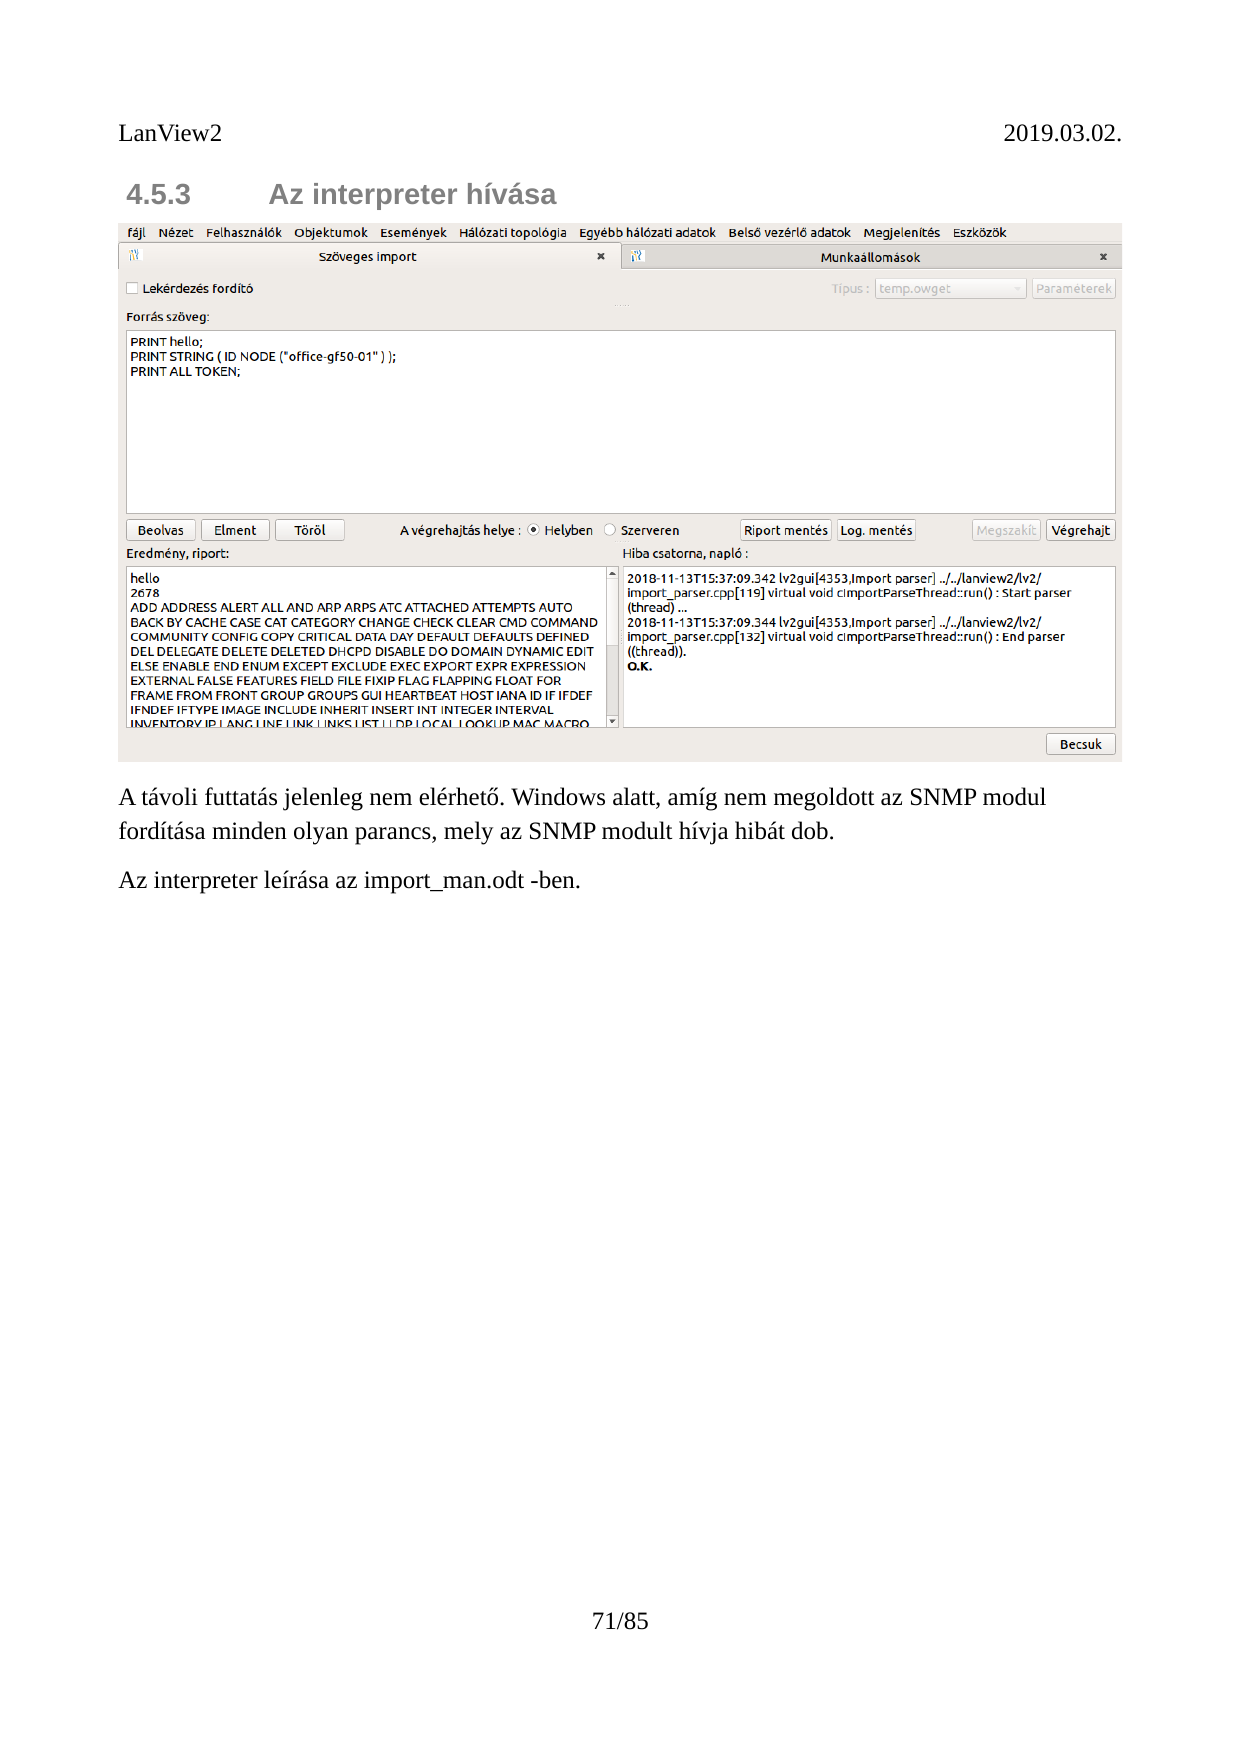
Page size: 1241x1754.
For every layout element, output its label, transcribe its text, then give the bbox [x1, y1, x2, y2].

picture [118, 223, 1123, 762]
text Az interpreter leírása az import_man.odt -ben. [118, 866, 1122, 894]
text A távoli futtatás jelenleg nem elérhető. Windows alatt, amíg nem megoldott az SNMP modul fordítása minden olyan parancs, mely az SNMP modult hívja hibát dob. [118, 782, 1122, 845]
subtitle Az interpreter hívása [118, 177, 1122, 211]
